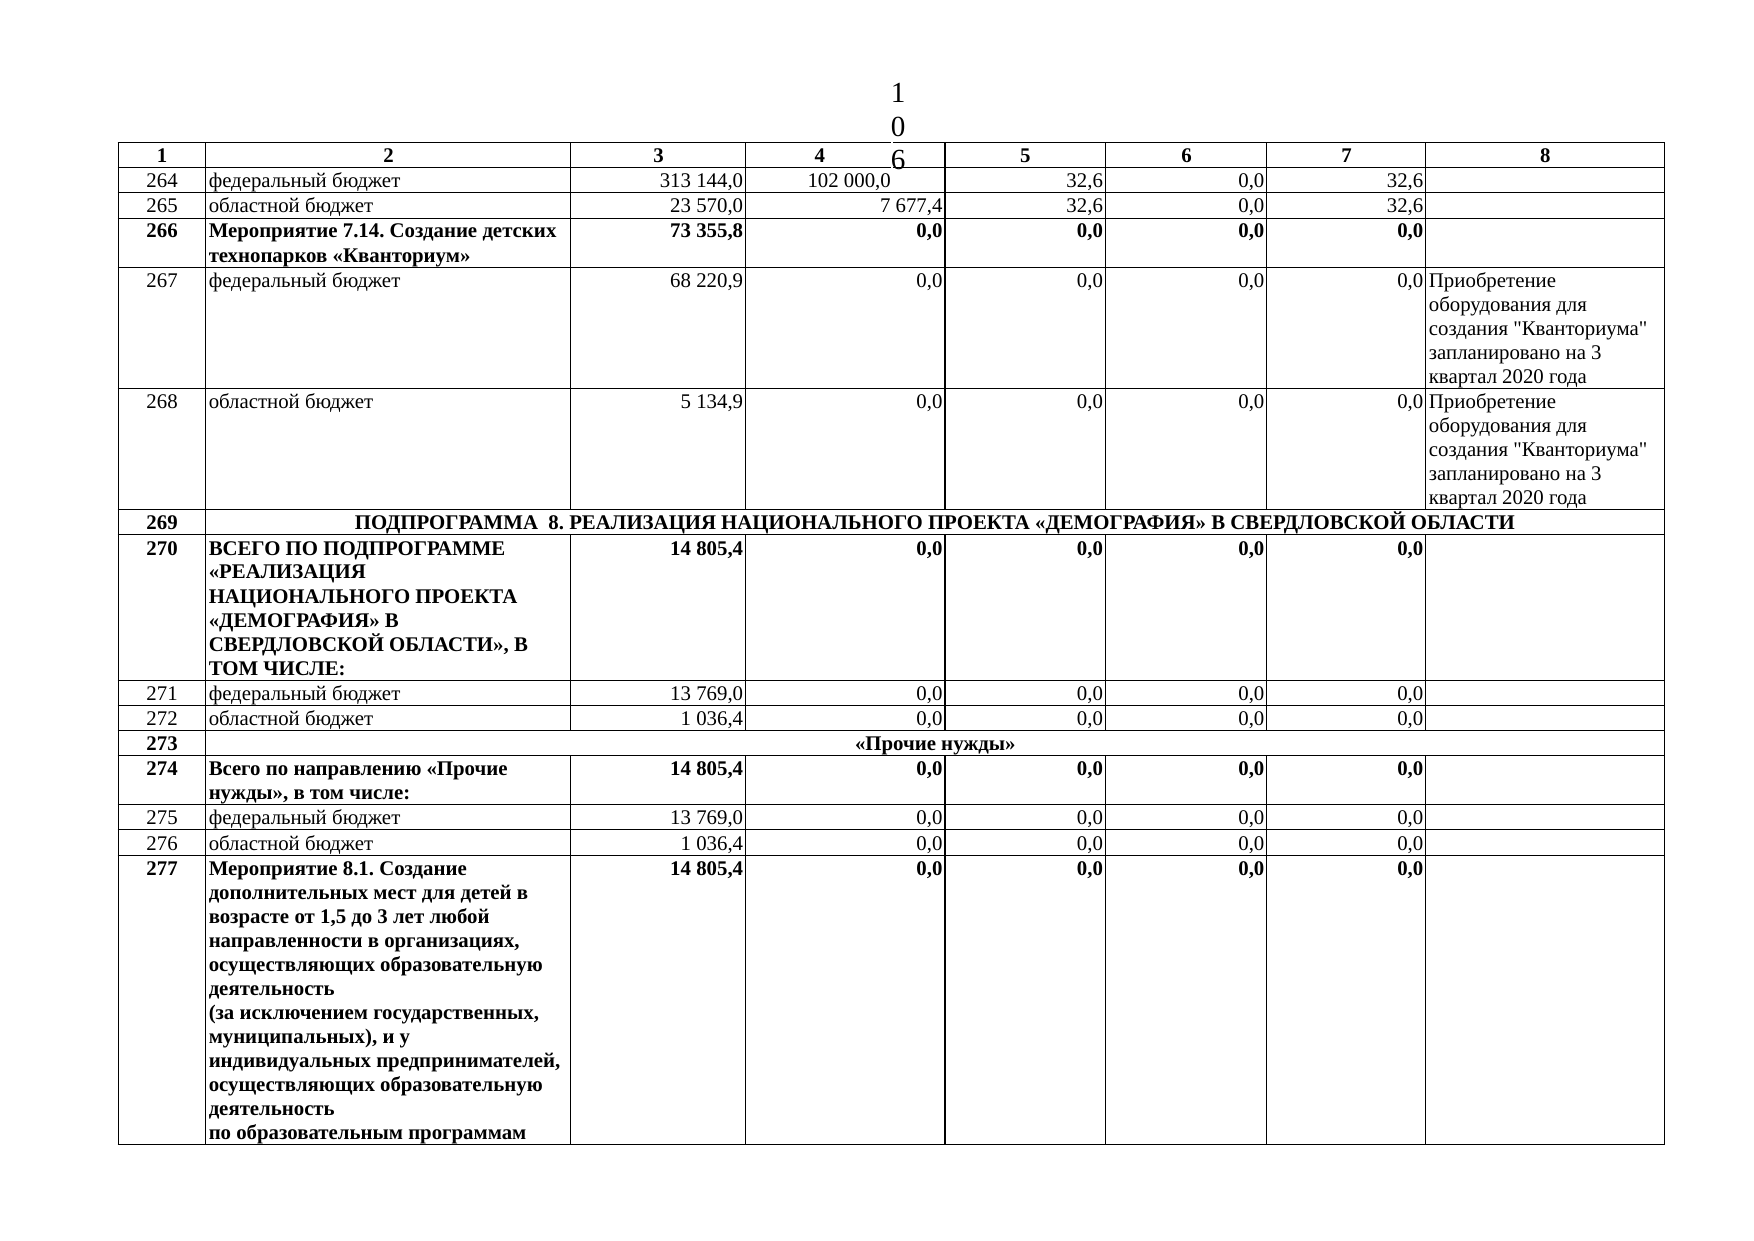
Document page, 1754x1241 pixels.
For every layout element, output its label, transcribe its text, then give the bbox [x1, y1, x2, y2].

table_cell федеральный бюджет [206, 805, 570, 829]
table_cell 268 [119, 389, 205, 509]
table_cell 0,0 [1106, 219, 1266, 267]
table_cell 0,0 [746, 856, 944, 1144]
table_cell 32,6 [1267, 193, 1425, 217]
table_cell 277 [119, 856, 205, 1144]
table_header 2 [206, 143, 570, 167]
table_cell 68 220,9 [571, 268, 745, 388]
table_cell областной бюджет [206, 706, 570, 730]
table_cell [1426, 706, 1664, 730]
table_cell [1426, 756, 1664, 804]
table_cell областной бюджет [206, 830, 570, 854]
table_header 7 [1267, 143, 1425, 167]
table_header 4 [746, 143, 891, 167]
table_cell 1 036,4 [571, 706, 745, 730]
table_cell 0,0 [746, 389, 944, 509]
table_cell 272 [119, 706, 205, 730]
table_cell 271 [119, 681, 205, 705]
table_cell 0,0 [946, 756, 1105, 804]
table_cell 313 144,0 [571, 168, 745, 192]
table_cell федеральный бюджет [206, 681, 570, 705]
table_cell 0,0 [946, 830, 1105, 854]
table_cell 0,0 [1267, 219, 1425, 267]
table_cell федеральный бюджет [206, 268, 570, 388]
table_cell 0,0 [1267, 830, 1425, 854]
table_cell 0,0 [746, 756, 944, 804]
table_cell 32,6 [946, 193, 1105, 217]
table_cell [1426, 193, 1664, 217]
table_cell 0,0 [946, 389, 1105, 509]
table_cell 0,0 [746, 805, 944, 829]
table_cell 13 769,0 [571, 805, 745, 829]
table_cell ВСЕГО ПО ПОДПРОГРАММЕ «РЕАЛИЗАЦИЯ НАЦИОНАЛЬНОГО ПРОЕКТА «ДЕМОГРАФИЯ» В СВЕРДЛОВСКОЙ ОБЛАСТИ», В ТОМ ЧИСЛЕ: [206, 535, 570, 680]
table_cell 270 [119, 535, 205, 680]
table_cell 264 [119, 168, 205, 192]
table_cell 0,0 [746, 219, 944, 267]
table_cell 0,0 [1106, 681, 1266, 705]
table_cell «Прочие нужды» [206, 731, 1664, 755]
table_header 3 [571, 143, 745, 167]
table_cell 0,0 [1106, 193, 1266, 217]
table_cell 0,0 [1106, 805, 1266, 829]
table_cell областной бюджет [206, 193, 570, 217]
table_cell 265 [119, 193, 205, 217]
table_cell 0,0 [946, 706, 1105, 730]
table_cell 0,0 [746, 681, 944, 705]
table_cell 0,0 [1106, 756, 1266, 804]
table_cell 0,0 [946, 681, 1105, 705]
table_cell 0,0 [1106, 268, 1266, 388]
table_header 8 [1426, 143, 1664, 167]
table_cell [1426, 805, 1664, 829]
table_cell [1426, 856, 1664, 1144]
table_cell 0,0 [1267, 268, 1425, 388]
table_cell 0,0 [746, 830, 944, 854]
table_cell 32,6 [946, 168, 1105, 192]
table_cell ПОДПРОГРАММА 8. РЕАЛИЗАЦИЯ НАЦИОНАЛЬНОГО ПРОЕКТА «ДЕМОГРАФИЯ» В СВЕРДЛОВСКОЙ ОБЛАСТИ [206, 510, 1664, 534]
table_cell 273 [119, 731, 205, 755]
table_cell областной бюджет [206, 389, 570, 509]
table_cell 102 000,0 [746, 168, 944, 192]
table_cell [1426, 681, 1664, 705]
table_cell 0,0 [946, 805, 1105, 829]
table_cell 14 805,4 [571, 856, 745, 1144]
table_header 4 [893, 143, 944, 167]
table_cell 5 134,9 [571, 389, 745, 509]
table_cell 0,0 [946, 219, 1105, 267]
table_cell 266 [119, 219, 205, 267]
table_cell 0,0 [746, 706, 944, 730]
table_cell 0,0 [746, 535, 944, 680]
table_header 4 [894, 159, 901, 167]
table_cell 0,0 [1106, 535, 1266, 680]
table_cell 14 805,4 [571, 535, 745, 680]
table_cell 0,0 [1267, 805, 1425, 829]
table_cell 0,0 [1267, 756, 1425, 804]
table_cell 0,0 [1106, 856, 1266, 1144]
table_header 5 [946, 143, 1105, 167]
table_cell Приобретение оборудования для создания "Кванториума" запланировано на 3 квартал 2020 года [1426, 389, 1664, 509]
table_cell 267 [119, 268, 205, 388]
table_cell 32,6 [1267, 168, 1425, 192]
table_cell [1426, 219, 1664, 267]
table_cell федеральный бюджет [206, 168, 570, 192]
table_cell 0,0 [946, 856, 1105, 1144]
table_cell 0,0 [946, 268, 1105, 388]
table_cell 0,0 [1106, 389, 1266, 509]
table_cell 0,0 [746, 268, 944, 388]
table_cell Приобретение оборудования для создания "Кванториума" запланировано на 3 квартал 2020 года [1426, 268, 1664, 388]
table_cell 13 769,0 [571, 681, 745, 705]
table_cell 275 [119, 805, 205, 829]
table_cell 0,0 [1106, 706, 1266, 730]
table_header 1 [119, 143, 205, 167]
table_cell 73 355,8 [571, 219, 745, 267]
table_cell 0,0 [1267, 681, 1425, 705]
table_cell 0,0 [1106, 830, 1266, 854]
table_cell 269 [119, 510, 205, 534]
table_cell 276 [119, 830, 205, 854]
table_cell [1426, 830, 1664, 854]
table_cell 0,0 [1106, 168, 1266, 192]
table_cell Мероприятие 8.1. Создание дополнительных мест для детей в возрасте от 1,5 до 3 лет любой направленности в организациях, осуществляющих образовательную деятельность (за исключением государственных, муниципальных), и у индивидуальных предпринимателей, осуществляющих образовательную деятельность по образовательным программам [206, 856, 570, 1144]
table_cell 0,0 [1267, 856, 1425, 1144]
table_cell Всего по направлению «Прочие нужды», в том числе: [206, 756, 570, 804]
table_cell Мероприятие 7.14. Создание детских технопарков «Кванториум» [206, 219, 570, 267]
table_header 6 [1106, 143, 1266, 167]
table_cell 0,0 [1267, 706, 1425, 730]
table_cell 0,0 [1267, 389, 1425, 509]
table_cell 0,0 [1267, 535, 1425, 680]
table_cell 7 677,4 [746, 193, 944, 217]
table_cell 1 036,4 [571, 830, 745, 854]
table_cell 0,0 [946, 535, 1105, 680]
table_cell 23 570,0 [571, 193, 745, 217]
table_cell [1426, 168, 1664, 192]
table_cell [1426, 535, 1664, 680]
table_cell 274 [119, 756, 205, 804]
table_cell 14 805,4 [571, 756, 745, 804]
